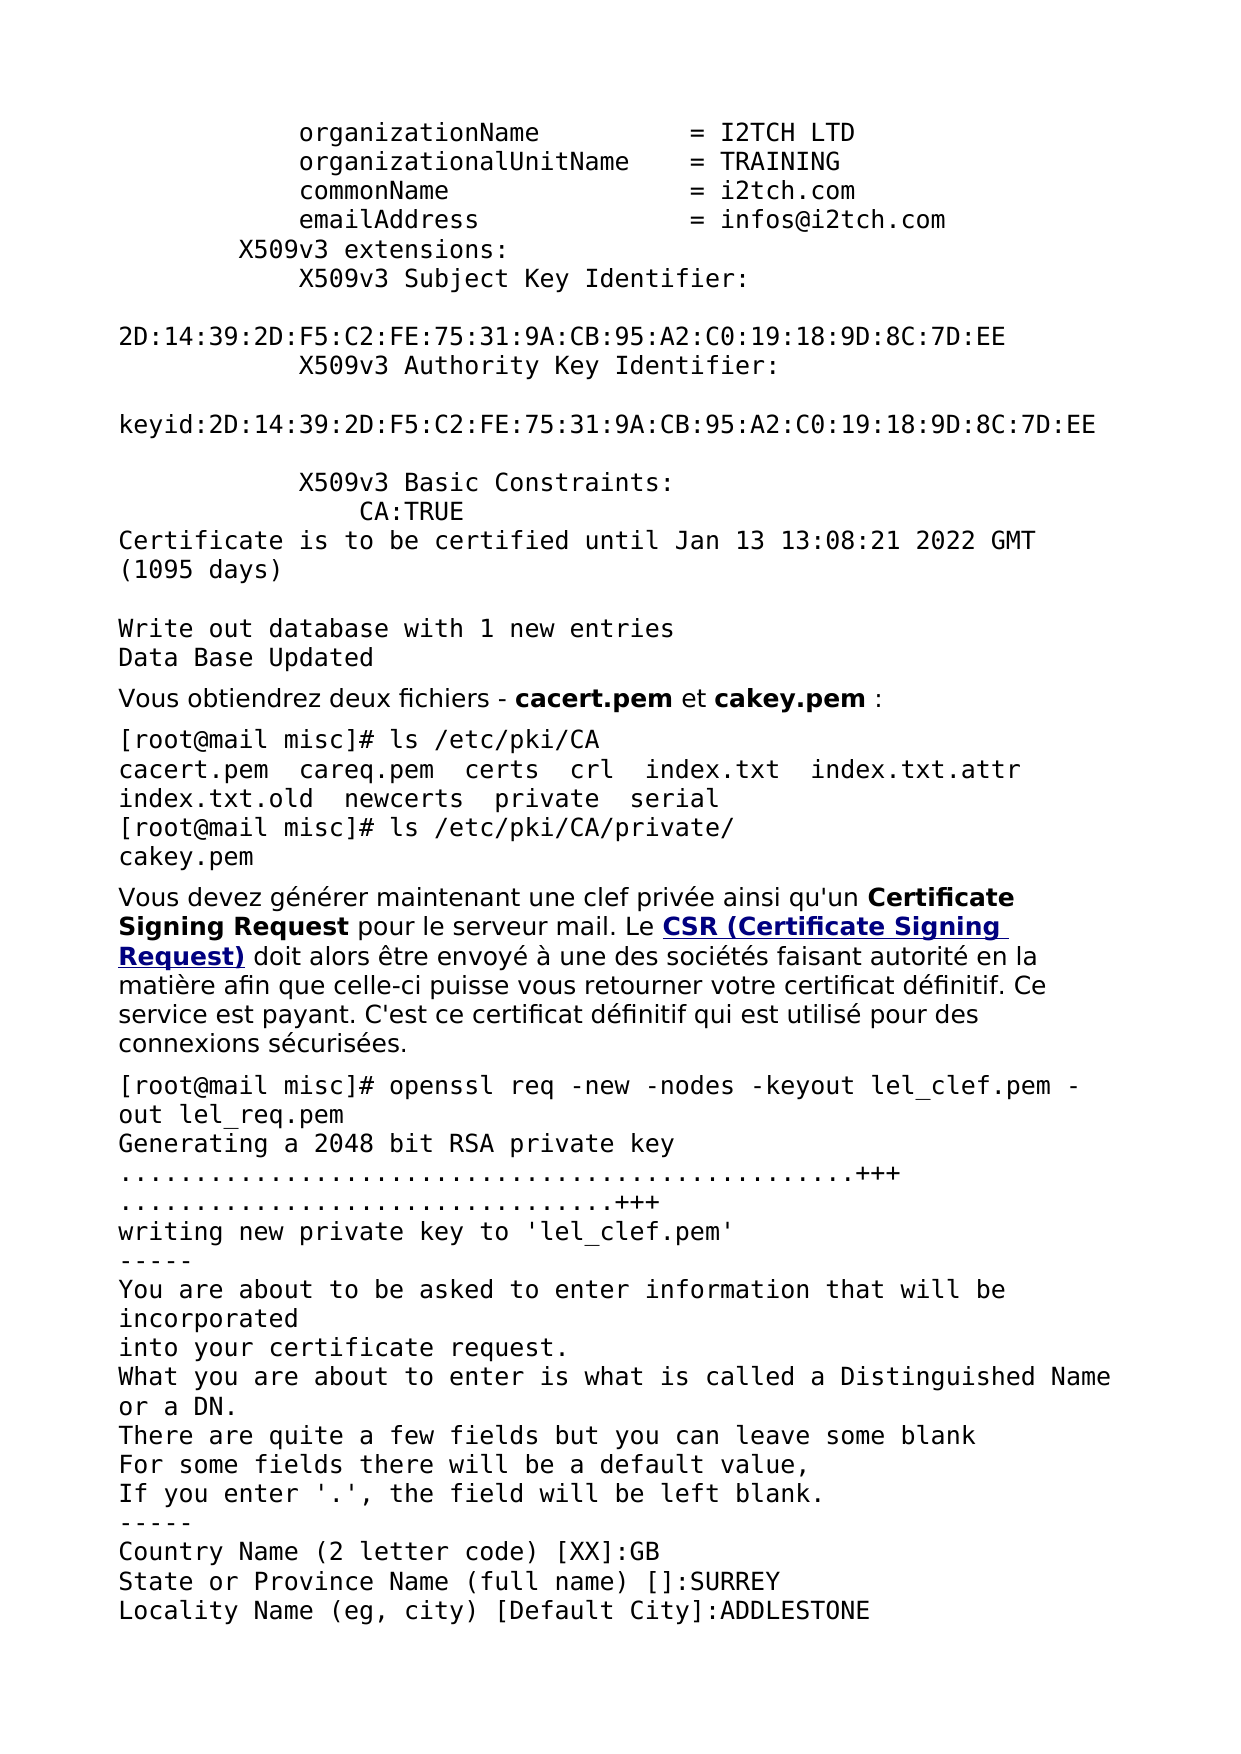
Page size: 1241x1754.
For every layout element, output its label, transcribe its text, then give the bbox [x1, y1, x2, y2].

text Vous obtiendrez deux fichiers - cacert.pem et cakey.pem : [118, 684, 1122, 713]
text Vous devez générer maintenant une clef privée ainsi qu'un Certificate Signing Request pour le serveur mail. Le CSR (Certificate Signing Request) doit alors être envoyé à une des sociétés faisant autorité en la matière afin que celle-ci puisse vous retourner votre certificat définitif. Ce service est payant. C'est ce certificat définitif qui est utilisé pour des connexions sécurisées. [118, 883, 1122, 1058]
text organizationName = I2TCH LTD organizationalUnitName = TRAINING commonName = i2tch.com emailAddress = infos@i2tch.com X509v3 extensions: X509v3 Subject Key Identifier: 2D:14:39:2D:F5:C2:FE:75:31:9A:CB:95:A2:C0:19:18:9D:8C:7D:EE X509v3 Authority Key Identifier: keyid:2D:14:39:2D:F5:C2:FE:75:31:9A:CB:95:A2:C0:19:18:9D:8C:7D:EE X509v3 Basic Constraints: CA:TRUE Certificate is to be certified until Jan 13 13:08:21 2022 GMT (1095 days) Write out database with 1 new entries Data Base Updated [118, 118, 1122, 672]
text [root@mail misc]# openssl req -new -nodes -keyout lel_clef.pem -out lel_req.pem Generating a 2048 bit RSA private key .................................................+++ .................................+++ writing new private key to 'lel_clef.pem' ----- You are about to be asked to enter information that will be incorporated into your certificate request. What you are about to enter is what is called a Distinguished Name or a DN. There are quite a few fields but you can leave some blank For some fields there will be a default value, If you enter '.', the field will be left blank. ----- Country Name (2 letter code) [XX]:GB State or Province Name (full name) []:SURREY Locality Name (eg, city) [Default City]:ADDLESTONE [118, 1071, 1122, 1625]
text [root@mail misc]# ls /etc/pki/CA cacert.pem careq.pem certs crl index.txt index.txt.attr index.txt.old newcerts private serial [root@mail misc]# ls /etc/pki/CA/private/ cakey.pem [118, 726, 1122, 872]
